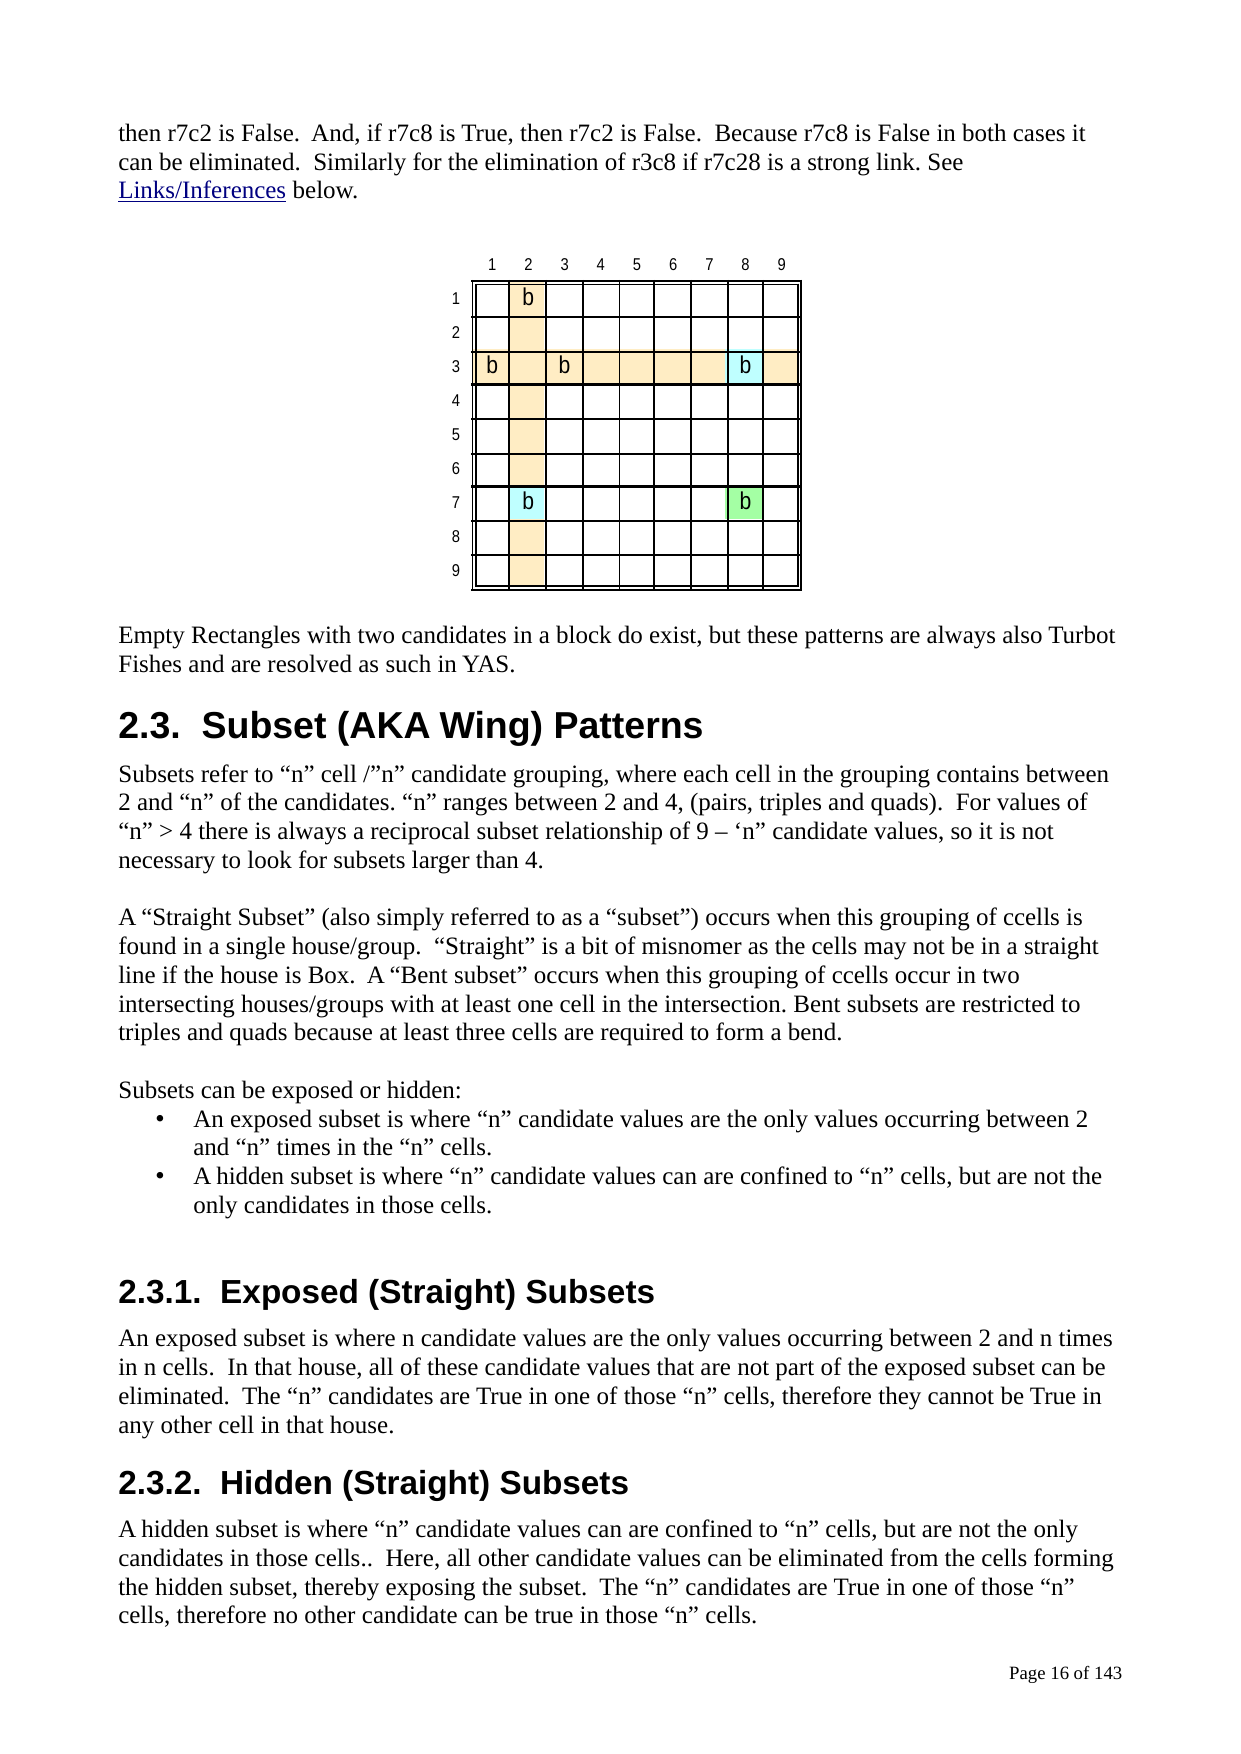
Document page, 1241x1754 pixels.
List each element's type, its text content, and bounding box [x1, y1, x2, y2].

text Empty Rectangles with two candidates in a block do exist, but these patterns are always also Turbot Fishes and are resolved as such in YAS. [118, 621, 1122, 678]
text An exposed subset is where n candidate values are the only values occurring between 2 and n times in n cells. In that house, all of these candidate values that are not part of the exposed subset can be eliminated. The “n” candidates are True in one of those “n” cells, therefore they cannot be True in any other cell in that house. [118, 1323, 1122, 1438]
subtitle Exposed (Straight) Subsets [118, 1272, 1122, 1311]
list An exposed subset is where “n” candidate values are the only values occurring between 2 and “n” times in the “n” cells. [156, 1104, 1122, 1161]
subtitle Subset (AKA Wing) Patterns [118, 703, 1122, 746]
text Subsets can be exposed or hidden: [118, 1075, 1122, 1104]
text A “Straight Subset” (also simply referred to as a “subset”) occurs when this grouping of ccells is found in a single house/group. “Straight” is a bit of misnomer as the cells may not be in a straight line if the house is Box. A “Bent subset” occurs when this grouping of ccells occur in two intersecting houses/groups with at least one cell in the intersection. Bent subsets are restricted to triples and quads because at least three cells are required to form a bend. [118, 902, 1122, 1046]
list A hidden subset is where “n” candidate values can are confined to “n” cells, but are not the only candidates in those cells. [156, 1161, 1122, 1219]
text A hidden subset is where “n” candidate values can are confined to “n” cells, but are not the only candidates in those cells.. Here, all other candidate values can be eliminated from the cells forming the hidden subset, thereby exposing the subset. The “n” candidates are True in one of those “n” cells, therefore no other candidate can be true in those “n” cells. [118, 1514, 1122, 1629]
text Subsets refer to “n” cell /”n” candidate grouping, where each cell in the grouping contains between 2 and “n” of the candidates. “n” ranges between 2 and 4, (pairs, triples and quads). For values of “n” > 4 there is always a reciprocal subset relationship of 9 – ‘n” candidate values, so it is not necessary to look for subsets larger than 4. [118, 759, 1122, 874]
subtitle Hidden (Straight) Subsets [118, 1463, 1122, 1502]
text then r7c2 is False. And, if r7c8 is True, then r7c2 is False. Because r7c8 is False in both cases it can be eliminated. Similarly for the elimination of r3c8 if r7c28 is a strong link. See Links/Inferences below. [118, 118, 1122, 204]
